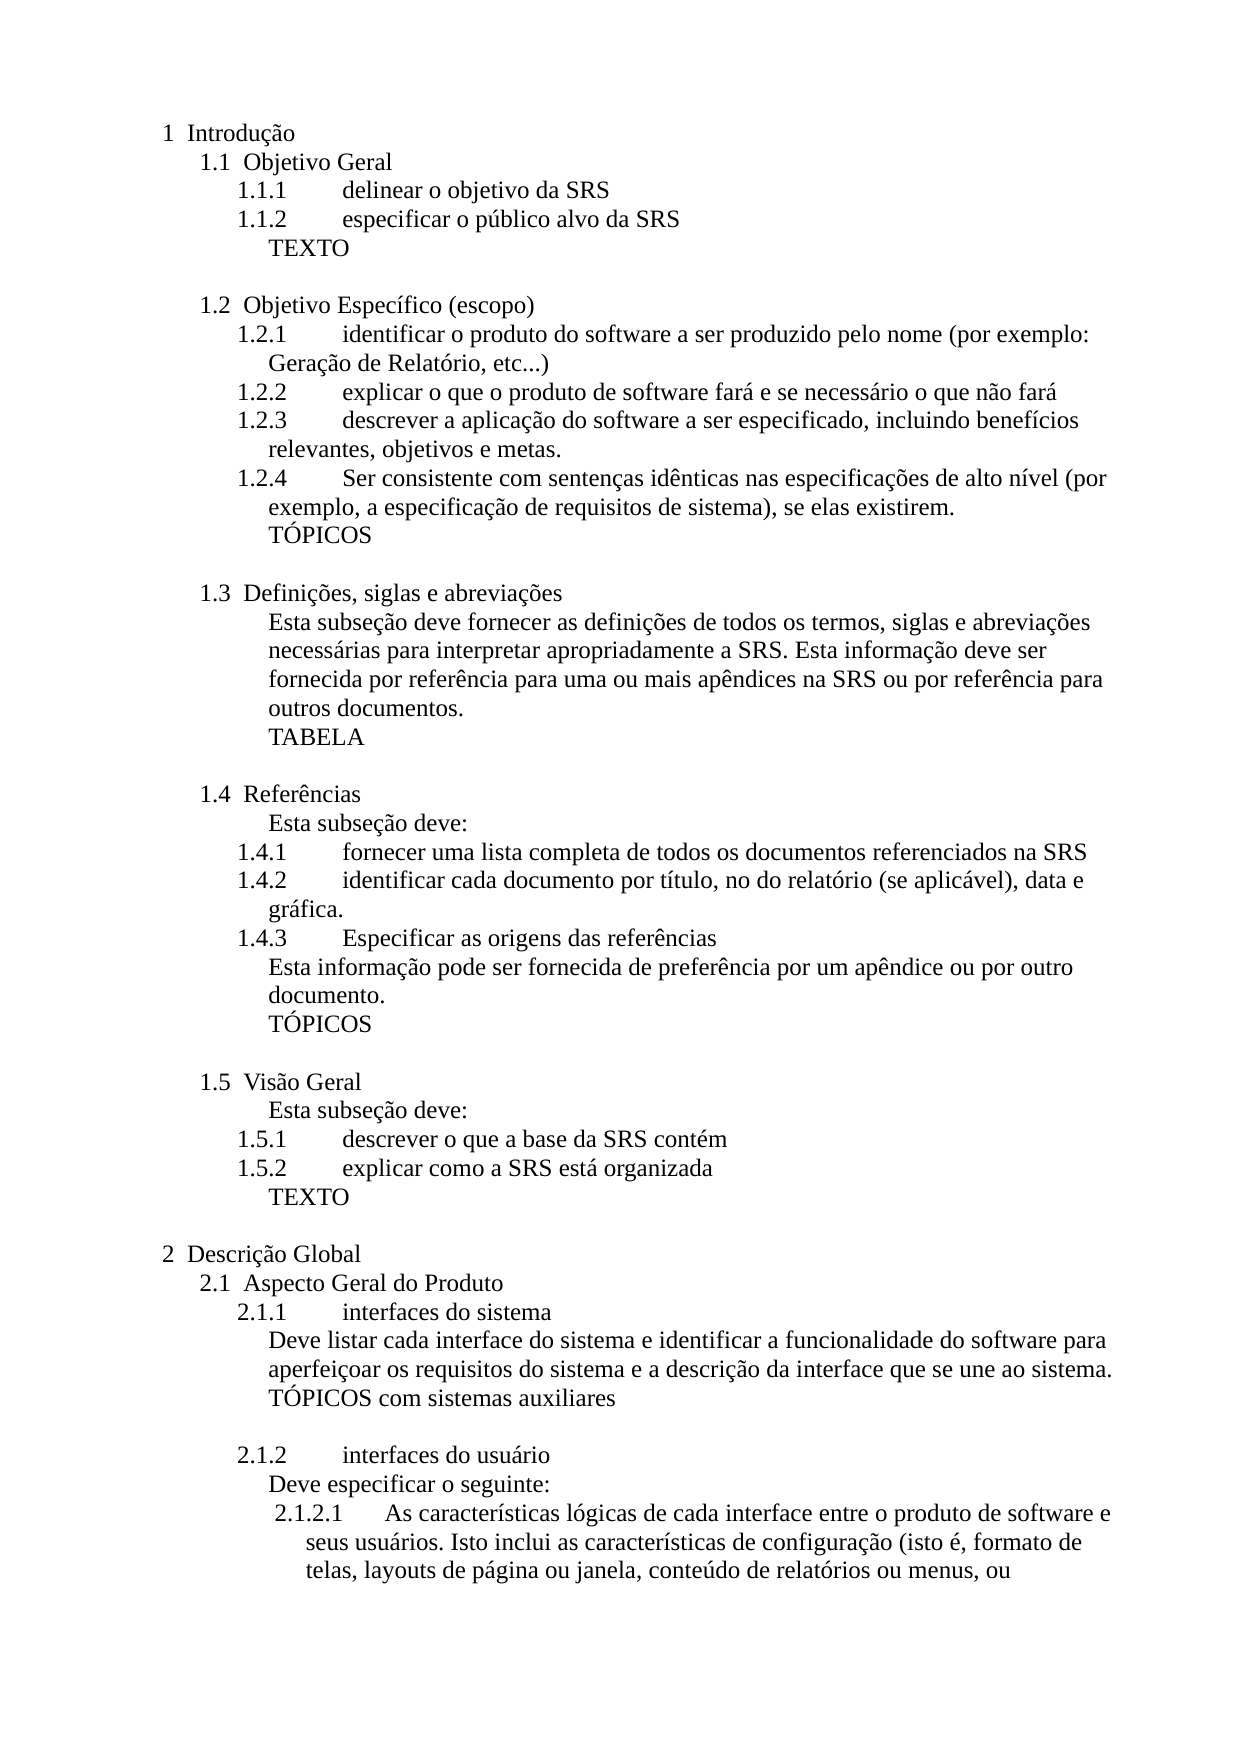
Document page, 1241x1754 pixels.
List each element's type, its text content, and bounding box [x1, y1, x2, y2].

list Esta informação pode ser fornecida de preferência por um apêndice ou por outro documento. [231, 952, 1122, 1009]
list descrever a aplicação do software a ser especificado, incluindo benefícios relevantes, objetivos e metas. [231, 406, 1122, 463]
list TÓPICOS [231, 521, 1122, 549]
list Visão Geral [193, 1067, 1122, 1096]
list Ser consistente com sentenças idênticas nas especificações de alto nível (por exemplo, a especificação de requisitos de sistema), se elas existirem. [231, 463, 1122, 521]
list Deve listar cada interface do sistema e identificar a funcionalidade do software para aperfeiçoar os requisitos do sistema e a descrição da interface que se une ao sistema. [231, 1326, 1122, 1383]
list As características lógicas de cada interface entre o produto de software e seus usuários. Isto inclui as características de configuração (isto é, formato de telas, layouts de página ou janela, conteúdo de relatórios ou menus, ou [268, 1498, 1122, 1584]
list Esta subseção deve: [231, 1096, 1122, 1124]
list TEXTO [231, 233, 1122, 262]
list Objetivo Geral [193, 147, 1122, 176]
list Esta subseção deve: [231, 808, 1122, 837]
list Referências [193, 779, 1122, 808]
list Descrição Global [156, 1239, 1122, 1268]
list Definições, siglas e abreviações [193, 578, 1122, 607]
list Deve especificar o seguinte: [231, 1469, 1122, 1498]
list especificar o público alvo da SRS [231, 204, 1122, 233]
list Aspecto Geral do Produto [193, 1268, 1122, 1297]
list Objetivo Específico (escopo) [193, 291, 1122, 319]
list interfaces do sistema [231, 1297, 1122, 1326]
list TEXTO [231, 1182, 1122, 1211]
list TÓPICOS com sistemas auxiliares [231, 1383, 1122, 1412]
list TABELA [231, 722, 1122, 751]
list Esta subseção deve fornecer as definições de todos os termos, siglas e abreviações necessárias para interpretar apropriadamente a SRS. Esta informação deve ser fornecida por referência para uma ou mais apêndices na SRS ou por referência para outros documentos. [231, 607, 1122, 722]
list explicar o que o produto de software fará e se necessário o que não fará [231, 377, 1122, 406]
list interfaces do usuário [231, 1441, 1122, 1469]
list fornecer uma lista completa de todos os documentos referenciados na SRS [231, 837, 1122, 866]
list TÓPICOS [231, 1009, 1122, 1038]
list identificar cada documento por título, no do relatório (se aplicável), data e gráfica. [231, 866, 1122, 923]
list explicar como a SRS está organizada [231, 1153, 1122, 1182]
list Especificar as origens das referências [231, 923, 1122, 952]
list delinear o objetivo da SRS [231, 176, 1122, 204]
list descrever o que a base da SRS contém [231, 1124, 1122, 1153]
list identificar o produto do software a ser produzido pelo nome (por exemplo: Geração de Relatório, etc...) [231, 319, 1122, 377]
list Introdução [156, 118, 1122, 147]
